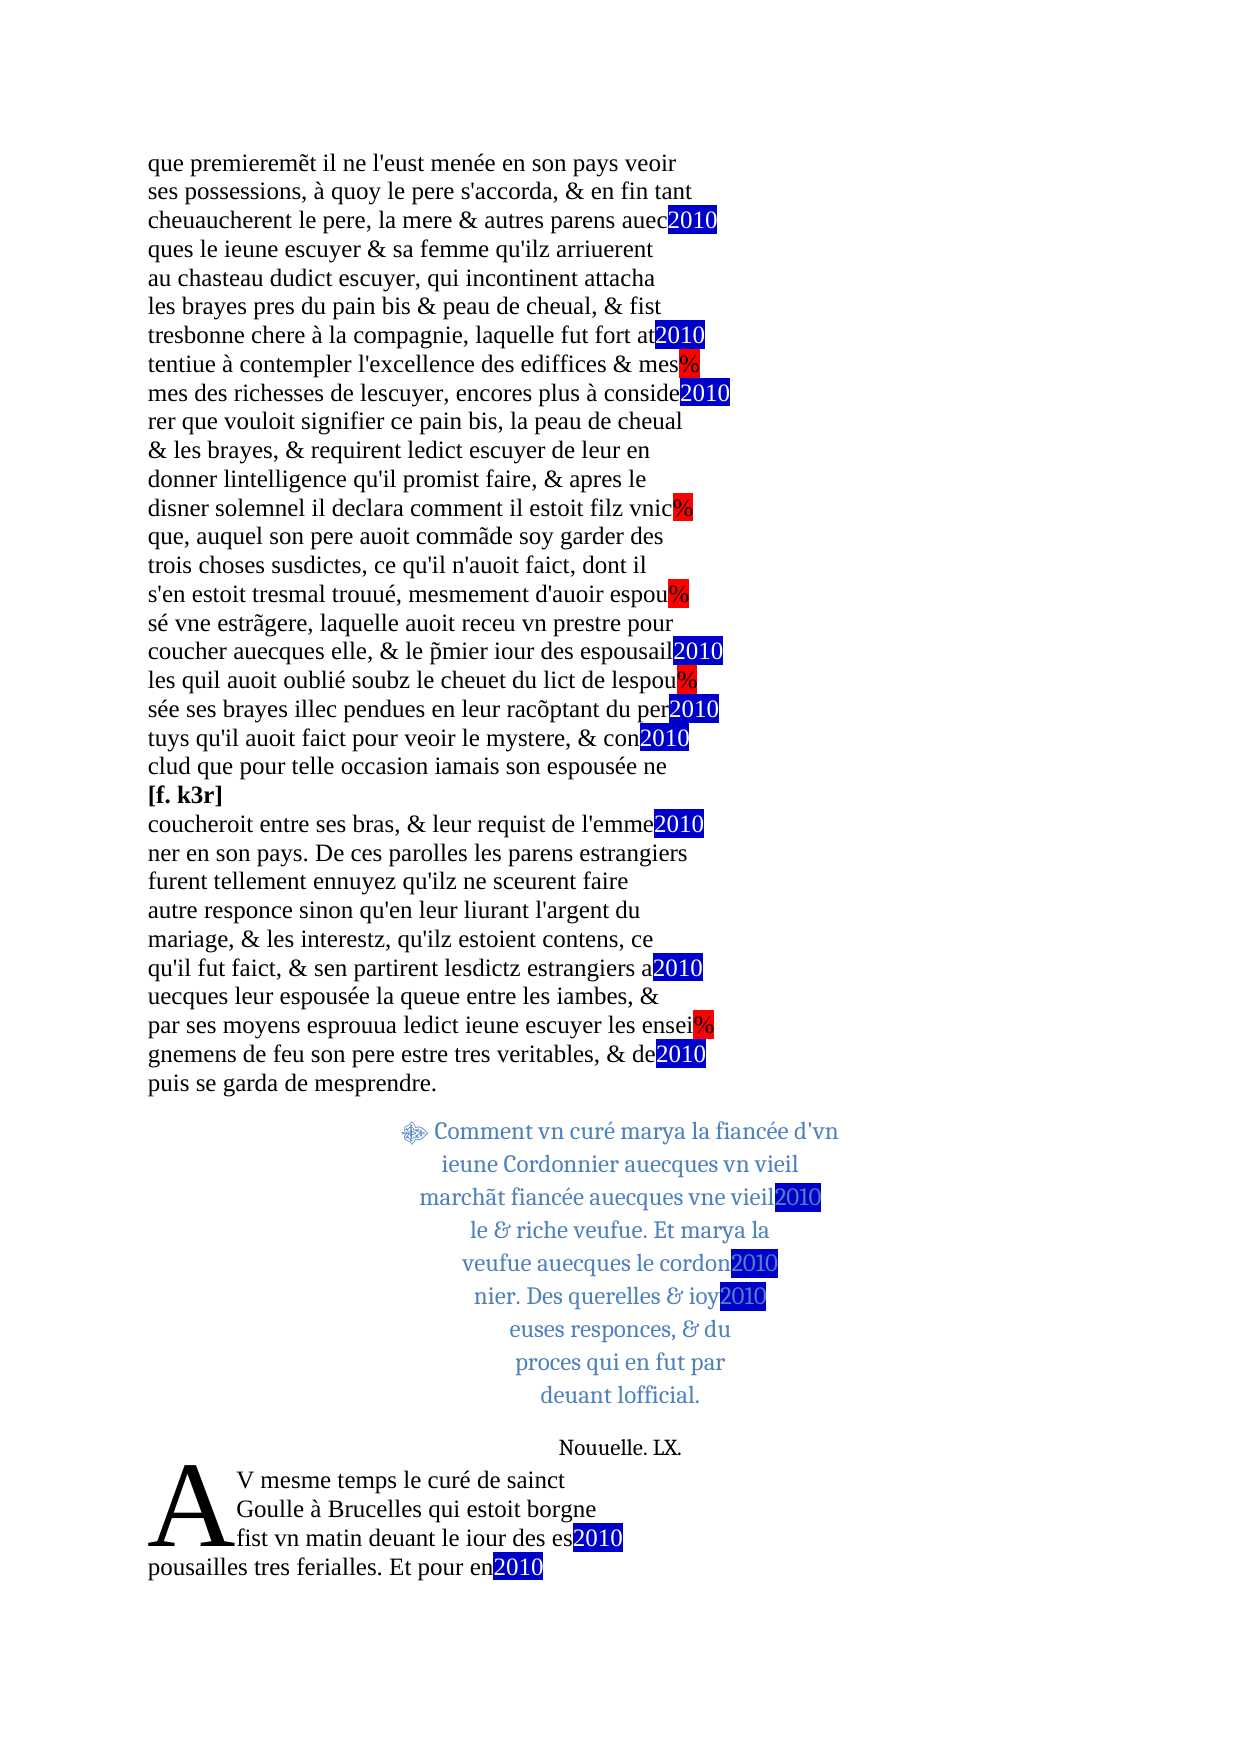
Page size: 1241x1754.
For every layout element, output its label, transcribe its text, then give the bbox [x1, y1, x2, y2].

subtitle ❧ Comment vn curé marya la fiancée d'vn ieune Cordonnier auecques vn vieil marchãt fiancée auecques vne vieil2010 le & riche veufue. Et marya la veufue auecques le cordon2010 nier. Des querelles & ioy2010 euses responces, & du proces qui en fut par deuant lofficial. [148, 1117, 1093, 1410]
text AV mesme temps le curé de sainct Goulle à Brucelles qui estoit borgne fist vn matin deuant le iour des es2010 pousailles tres ferialles. Et pour en2010 [148, 1465, 1093, 1580]
subtitle Nouuelle. LX. [148, 1435, 1093, 1462]
text que premieremẽt il ne l'eust menée en son pays veoir ses possessions, à quoy le pere s'accorda, & en fin tant cheuaucherent le pere, la mere & autres parens auec2010 ques le ieune escuyer & sa femme qu'ilz arriuerent au chasteau dudict escuyer, qui incontinent attacha les brayes pres du pain bis & peau de cheual, & fist tresbonne chere à la compagnie, laquelle fut fort at2010 tentiue à contempler l'excellence des ediffices & mes% mes des richesses de lescuyer, encores plus à conside2010 rer que vouloit signifier ce pain bis, la peau de cheual & les brayes, & requirent ledict escuyer de leur en donner lintelligence qu'il promist faire, & apres le disner solemnel il declara comment il estoit filz vnic% que, auquel son pere auoit commãde soy garder des trois choses susdictes, ce qu'il n'auoit faict, dont il s'en estoit tresmal trouué, mesmement d'auoir espou% sé vne estrãgere, laquelle auoit receu vn prestre pour coucher auecques elle, & le p̃mier iour des espousail2010 les quil auoit oublié soubz le cheuet du lict de lespou% sée ses brayes illec pendues en leur racõptant du per2010 tuys qu'il auoit faict pour veoir le mystere, & con2010 clud que pour telle occasion iamais son espousée ne [f. k3r] coucheroit entre ses bras, & leur requist de l'emme2010 ner en son pays. De ces parolles les parens estrangiers furent tellement ennuyez qu'ilz ne sceurent faire autre responce sinon qu'en leur liurant l'argent du mariage, & les interestz, qu'ilz estoient contens, ce qu'il fut faict, & sen partirent lesdictz estrangiers a2010 uecques leur espousée la queue entre les iambes, & par ses moyens esprouua ledict ieune escuyer les ensei% gnemens de feu son pere estre tres veritables, & de2010 puis se garda de mesprendre. [148, 148, 1093, 1096]
